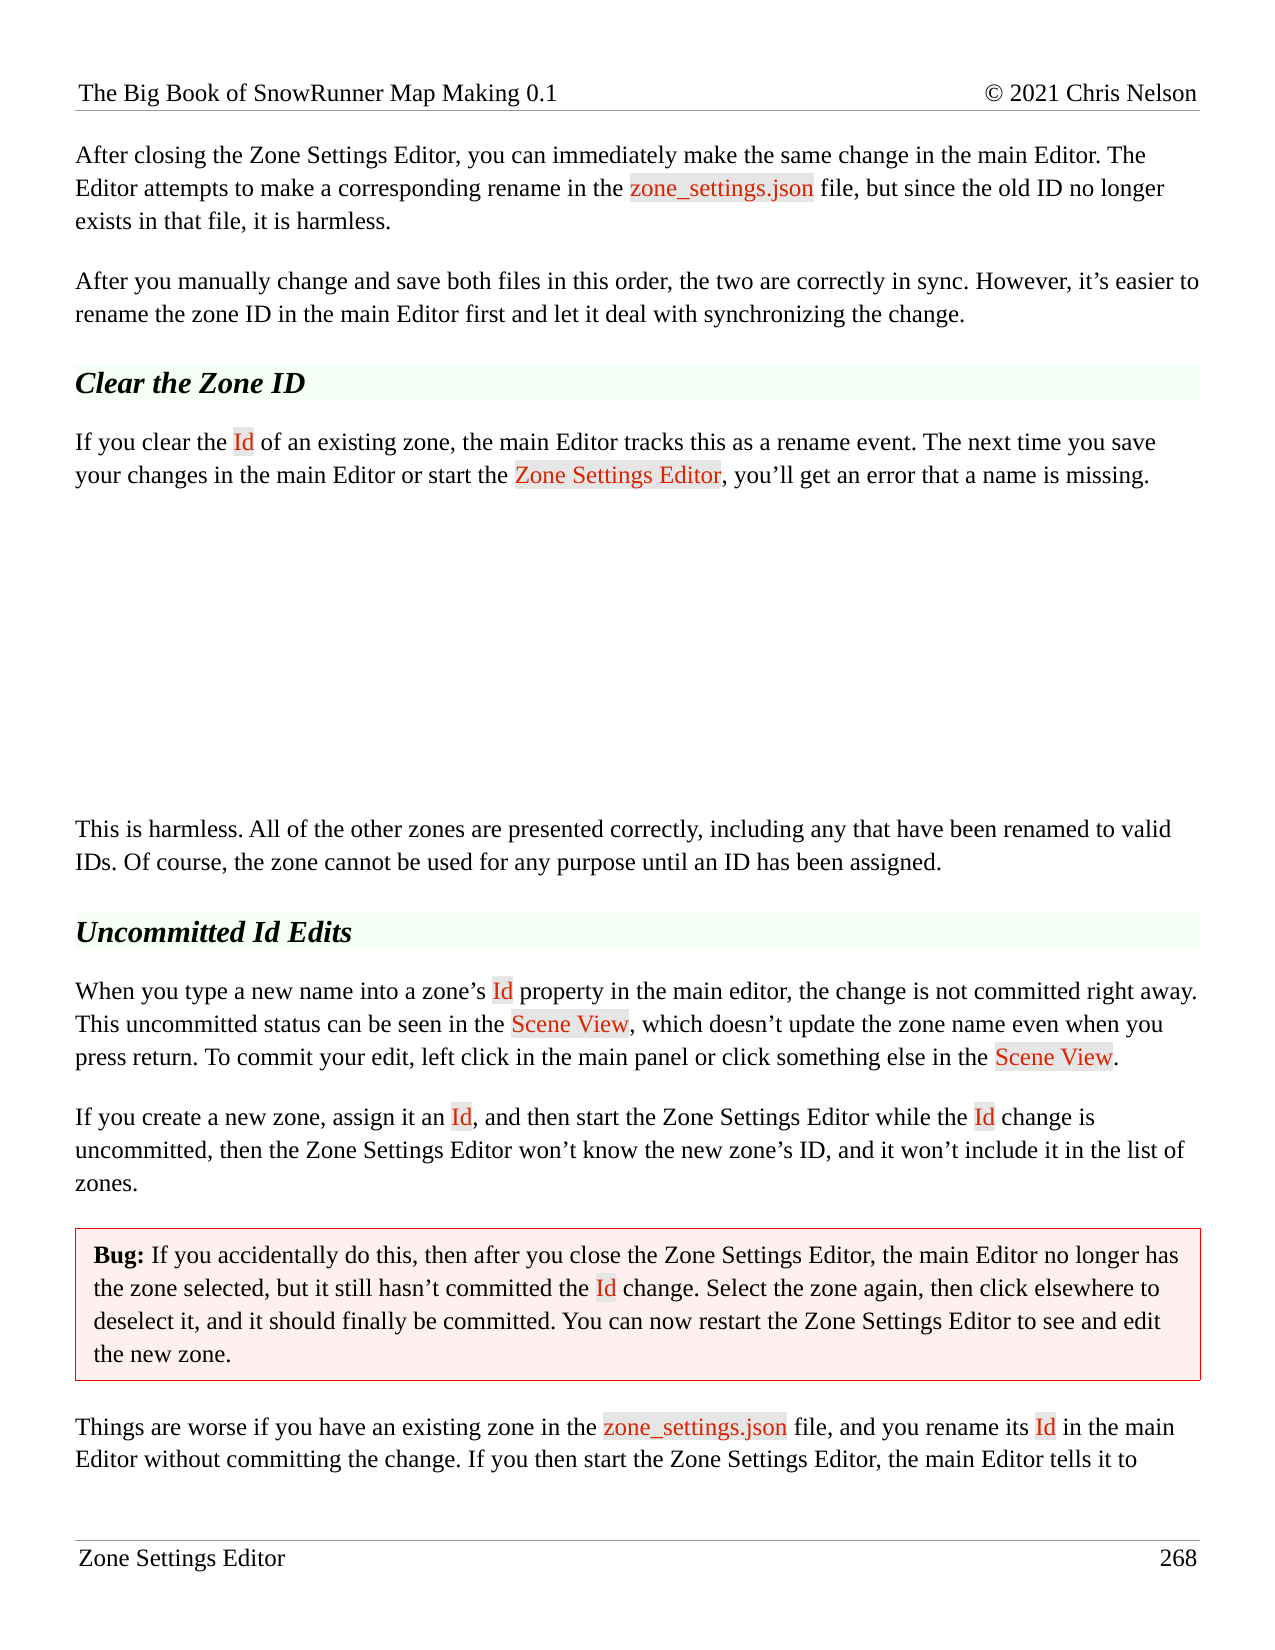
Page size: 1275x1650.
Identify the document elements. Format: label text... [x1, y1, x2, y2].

subtitle Uncommitted Id Edits [75, 913, 1200, 949]
text If you create a new zone, assign it an Id, and then start the Zone Settings Editor while the Id change is uncommitted, then the Zone Settings Editor won’t know the new zone’s ID, and it won’t include it in the list of zones. [75, 1102, 1200, 1197]
text Things are worse if you have an existing zone in the zone_settings.json file, and you rename its Id in the main Editor without committing the change. If you then start the Zone Settings Editor, the main Editor tells it to [75, 1412, 1200, 1473]
text After closing the Zone Settings Editor, you can immediately make the same change in the main Editor. The Editor attempts to make a corresponding rename in the zone_settings.json file, but since the old ID no longer exists in that file, it is harmless. [75, 140, 1200, 235]
text If you clear the Id of an existing zone, the main Editor tracks this as a rename event. The next time you save your changes in the main Editor or start the Zone Settings Editor, you’ll get an error that a name is missing. [75, 427, 1200, 489]
text After you manually change and save both files in this order, the two are correctly in sync. However, it’s easier to rename the zone ID in the main Editor first and let it deal with synchronizing the change. [75, 266, 1200, 328]
text This is harmless. All of the other zones are presented correctly, including any that have been renamed to valid IDs. Of course, the zone cannot be used for any purpose until an ID has been assigned. [75, 814, 1200, 876]
subtitle Clear the Zone ID [75, 365, 1200, 400]
text When you type a new name into a zone’s Id property in the main editor, the change is not committed right away. This uncommitted status can be seen in the Scene View, which doesn’t update the zone name even when you press return. To commit your edit, left click in the main panel or click something else in the Scene View. [75, 976, 1200, 1071]
list If you accidentally do this, then after you close the Zone Settings Editor, the main Editor no longer has the zone selected, but it still hasn’t committed the Id change. Select the zone again, then click elsewhere to deselect it, and it should finally be committed. You can now restart the Zone Settings Editor to see and edit the new zone. [76, 1229, 1200, 1380]
